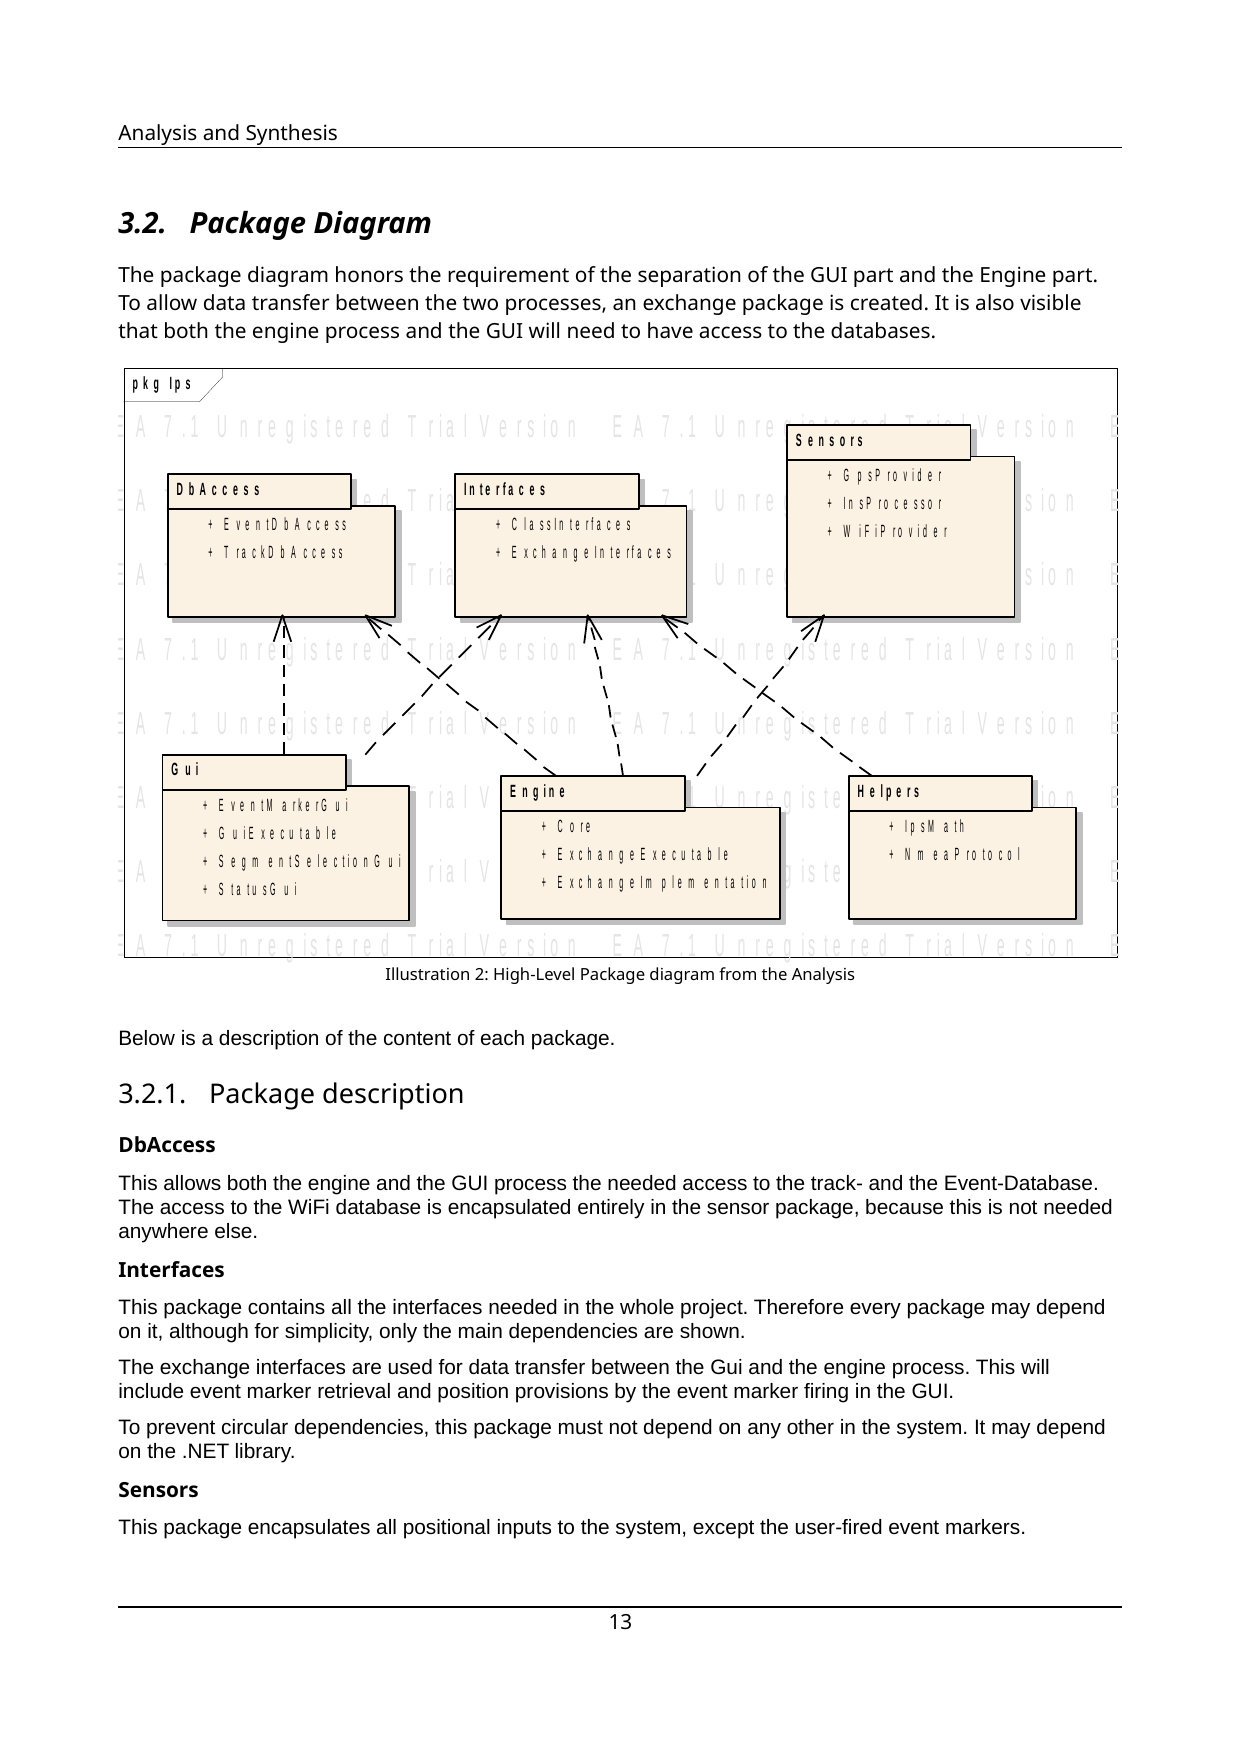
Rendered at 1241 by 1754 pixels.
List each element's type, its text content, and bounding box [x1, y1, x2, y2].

subtitle Package description [118, 1075, 1122, 1112]
text To prevent circular dependencies, this package must not depend on any other in the system. It may depend on the .NET library. [118, 1414, 1122, 1462]
text This allows both the engine and the GUI process the needed access to the track- and the Event-Database. The access to the WiFi database is encapsulated entirely in the sensor package, because this is not needed anywhere else. [118, 1171, 1122, 1242]
text Illustration 2: High-Level Package diagram from the Analysis [118, 363, 1122, 986]
text Sensors [118, 1475, 1122, 1503]
text Interfaces [118, 1255, 1122, 1283]
subtitle Package Diagram [118, 202, 1122, 242]
text The package diagram honors the requirement of the separation of the GUI part and the Engine part. To allow data transfer between the two processes, an exchange package is created. It is also visible that both the engine process and the GUI will need to have access to the databases. [118, 260, 1122, 345]
text This package encapsulates all positional inputs to the system, except the user-fired event markers. [118, 1515, 1122, 1539]
text This package contains all the interfaces needed in the whole project. Therefore every package may depend on it, although for simplicity, only the main dependencies are shown. [118, 1295, 1122, 1343]
text Below is a description of the content of each package. [118, 1026, 1122, 1050]
text DbAccess [118, 1130, 1122, 1159]
text The exchange interfaces are used for data transfer between the Gui and the engine process. This will include event marker retrieval and position provisions by the event marker firing in the GUI. [118, 1355, 1122, 1403]
